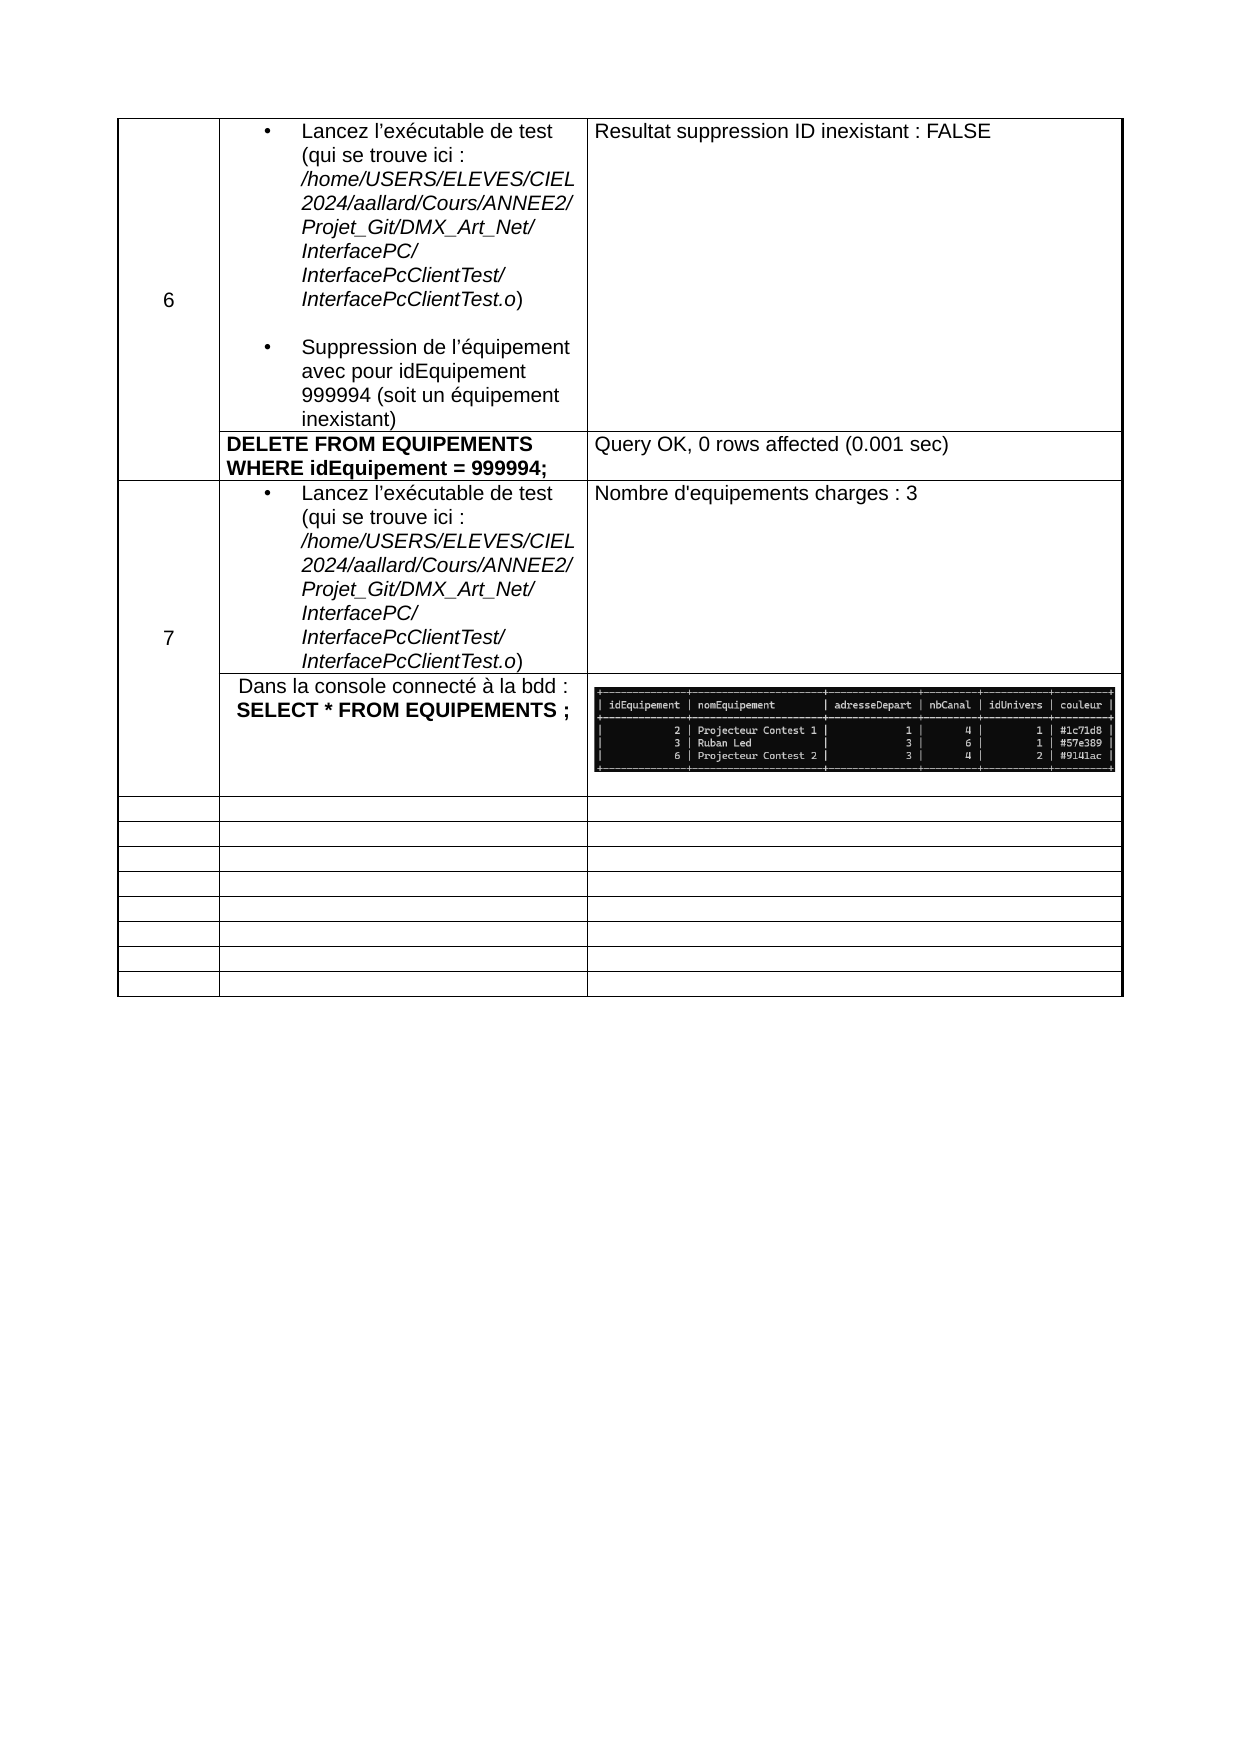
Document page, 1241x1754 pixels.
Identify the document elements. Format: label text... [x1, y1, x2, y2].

table_cell [588, 947, 1121, 971]
table_cell [588, 872, 1121, 896]
table_cell [220, 947, 587, 971]
table_cell [119, 797, 219, 821]
table_cell Resultat suppression ID inexistant : FALSE [588, 119, 1121, 431]
table_cell [588, 897, 1121, 921]
table_cell Lancez l’exécutable de test (qui se trouve ici : /home/USERS/ELEVES/CIEL2024/aallard/Cours/ANNEE2/Projet_Git/DMX_Art_Net/InterfacePC/InterfacePcClientTest/ InterfacePcClientTest.o) Suppression de l’équipement avec pour idEquipement 999994 (soit un équipement inexistant) [220, 119, 587, 431]
table_cell [220, 972, 587, 996]
table_cell [119, 972, 219, 996]
table_cell [588, 822, 1121, 846]
table_cell [220, 822, 587, 846]
table_cell [119, 947, 219, 971]
table_cell 7 [119, 481, 219, 796]
table_cell [220, 872, 587, 896]
table_cell [588, 972, 1121, 996]
table_cell DELETE FROM EQUIPEMENTS WHERE idEquipement = 999994; [220, 432, 587, 480]
picture [594, 687, 1116, 772]
table_cell Lancez l’exécutable de test (qui se trouve ici : /home/USERS/ELEVES/CIEL2024/aallard/Cours/ANNEE2/Projet_Git/DMX_Art_Net/InterfacePC/InterfacePcClientTest/ InterfacePcClientTest.o) [220, 481, 587, 673]
table_cell [220, 922, 587, 946]
table_cell Nombre d'equipements charges : 3 [588, 481, 1121, 673]
table_cell [119, 897, 219, 921]
table_cell [220, 897, 587, 921]
table_cell [220, 797, 587, 821]
table_cell Dans la console connecté à la bdd : SELECT * FROM EQUIPEMENTS ; [220, 674, 587, 796]
table_cell [119, 922, 219, 946]
table_cell Query OK, 0 rows affected (0.001 sec) [588, 432, 1121, 480]
table_cell [588, 922, 1121, 946]
table_cell [588, 847, 1121, 871]
table_cell [119, 847, 219, 871]
table_cell 6 [119, 119, 219, 480]
table_cell [119, 822, 219, 846]
table_cell [220, 847, 587, 871]
table_cell [588, 797, 1121, 821]
table_cell [588, 674, 1121, 796]
table_cell [119, 872, 219, 896]
